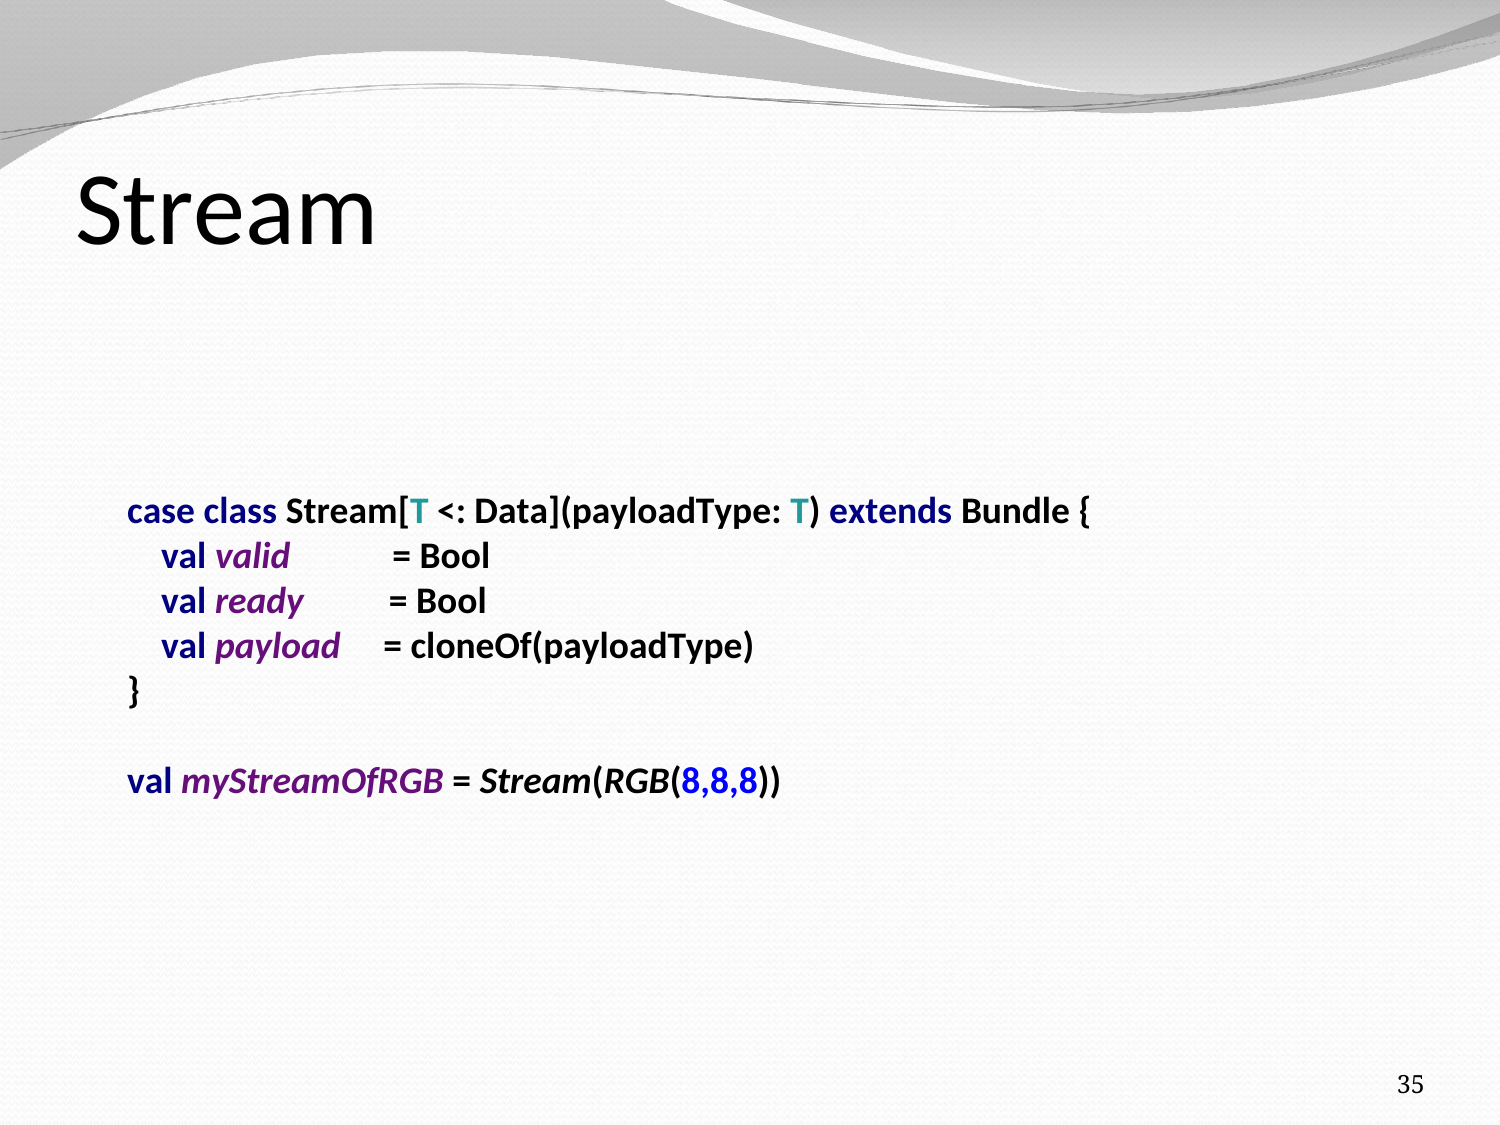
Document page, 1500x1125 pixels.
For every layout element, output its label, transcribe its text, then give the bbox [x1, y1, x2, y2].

text_box [1299, 1042, 1426, 1103]
title Stream [75, 78, 1426, 266]
text_box case class Stream[T <: Data](payloadType: T) extends Bundle { val valid = Bool val ready = Bool val payload = cloneOf(payloadType) } val myStreamOfRGB = Stream(RGB(8,8,8)) [112, 478, 1107, 809]
picture [0, 0, 1500, 1125]
